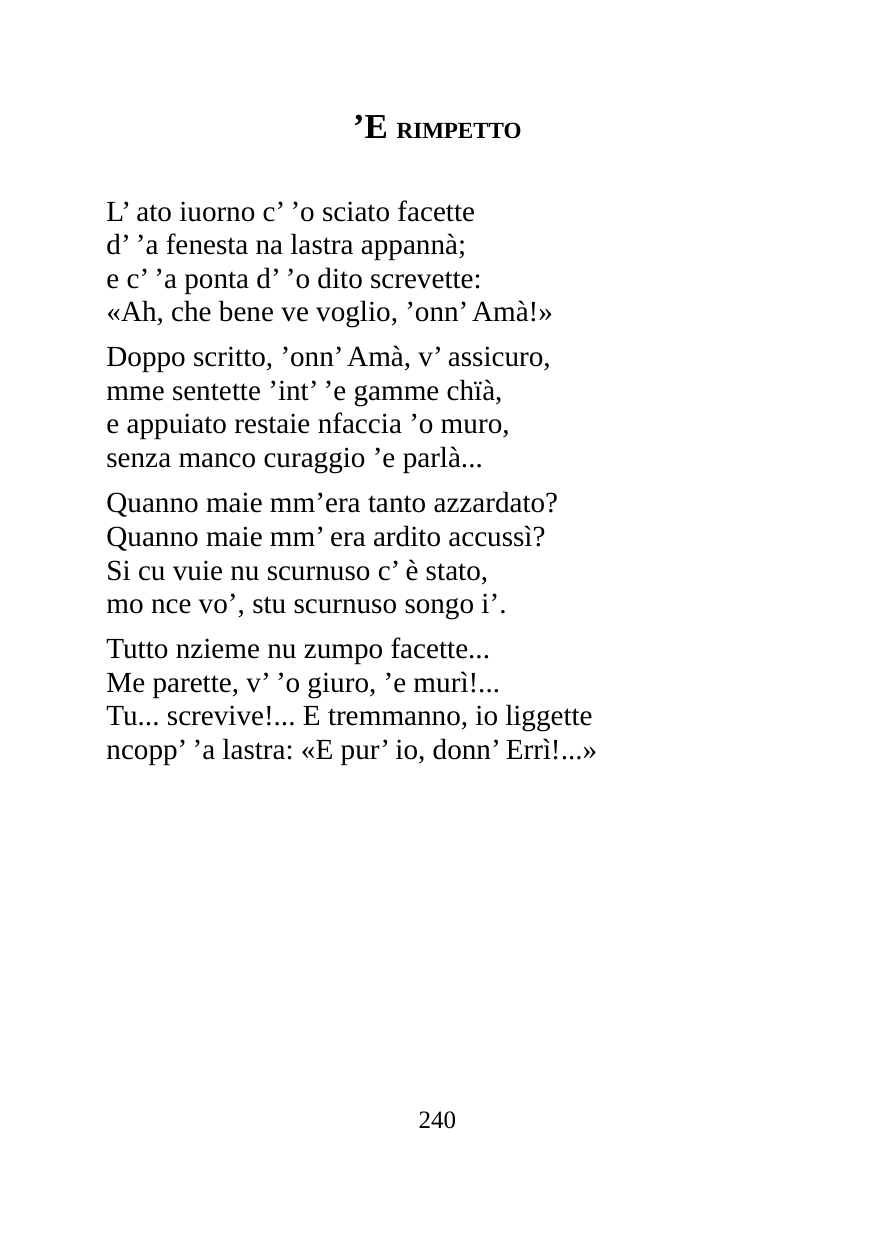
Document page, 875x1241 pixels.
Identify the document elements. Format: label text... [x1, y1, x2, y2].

text e appuiato restaie nfaccia ’o muro, [106, 407, 768, 440]
text L’ ato iuorno c’ ’o sciato facette [106, 194, 768, 227]
text Si cu vuie nu scurnuso c’ è stato, [106, 553, 768, 586]
text Me parette, v’ ’o giuro, ’e murì!... [106, 665, 768, 698]
text Doppo scritto, ’onn’ Amà, v’ assicuro, [106, 339, 768, 373]
text Tu... screvive!... E tremmanno, io liggette [106, 698, 768, 732]
text «Ah, che bene ve voglio, ’onn’ Amà!» [106, 294, 768, 328]
text mme sentette ’int’ ’e gamme chïà, [106, 373, 768, 407]
text senza manco curaggio ’e parlà... [106, 440, 768, 474]
text Quanno maie mm’ era ardito accussì? [106, 519, 768, 553]
text ncopp’ ’a lastra: «E pur’ io, donn’ Errì!...» [106, 732, 768, 766]
text mo nce vo’, stu scurnuso songo i’. [106, 586, 768, 620]
text Tutto nzieme nu zumpo facette... [106, 631, 768, 665]
text d’ ’a fenesta na lastra appannà; [106, 227, 768, 261]
text Quanno maie mm’era tanto azzardato? [106, 486, 768, 519]
text e c’ ’a ponta d’ ’o dito screvette: [106, 261, 768, 294]
subtitle ’E rimpetto [106, 106, 768, 146]
